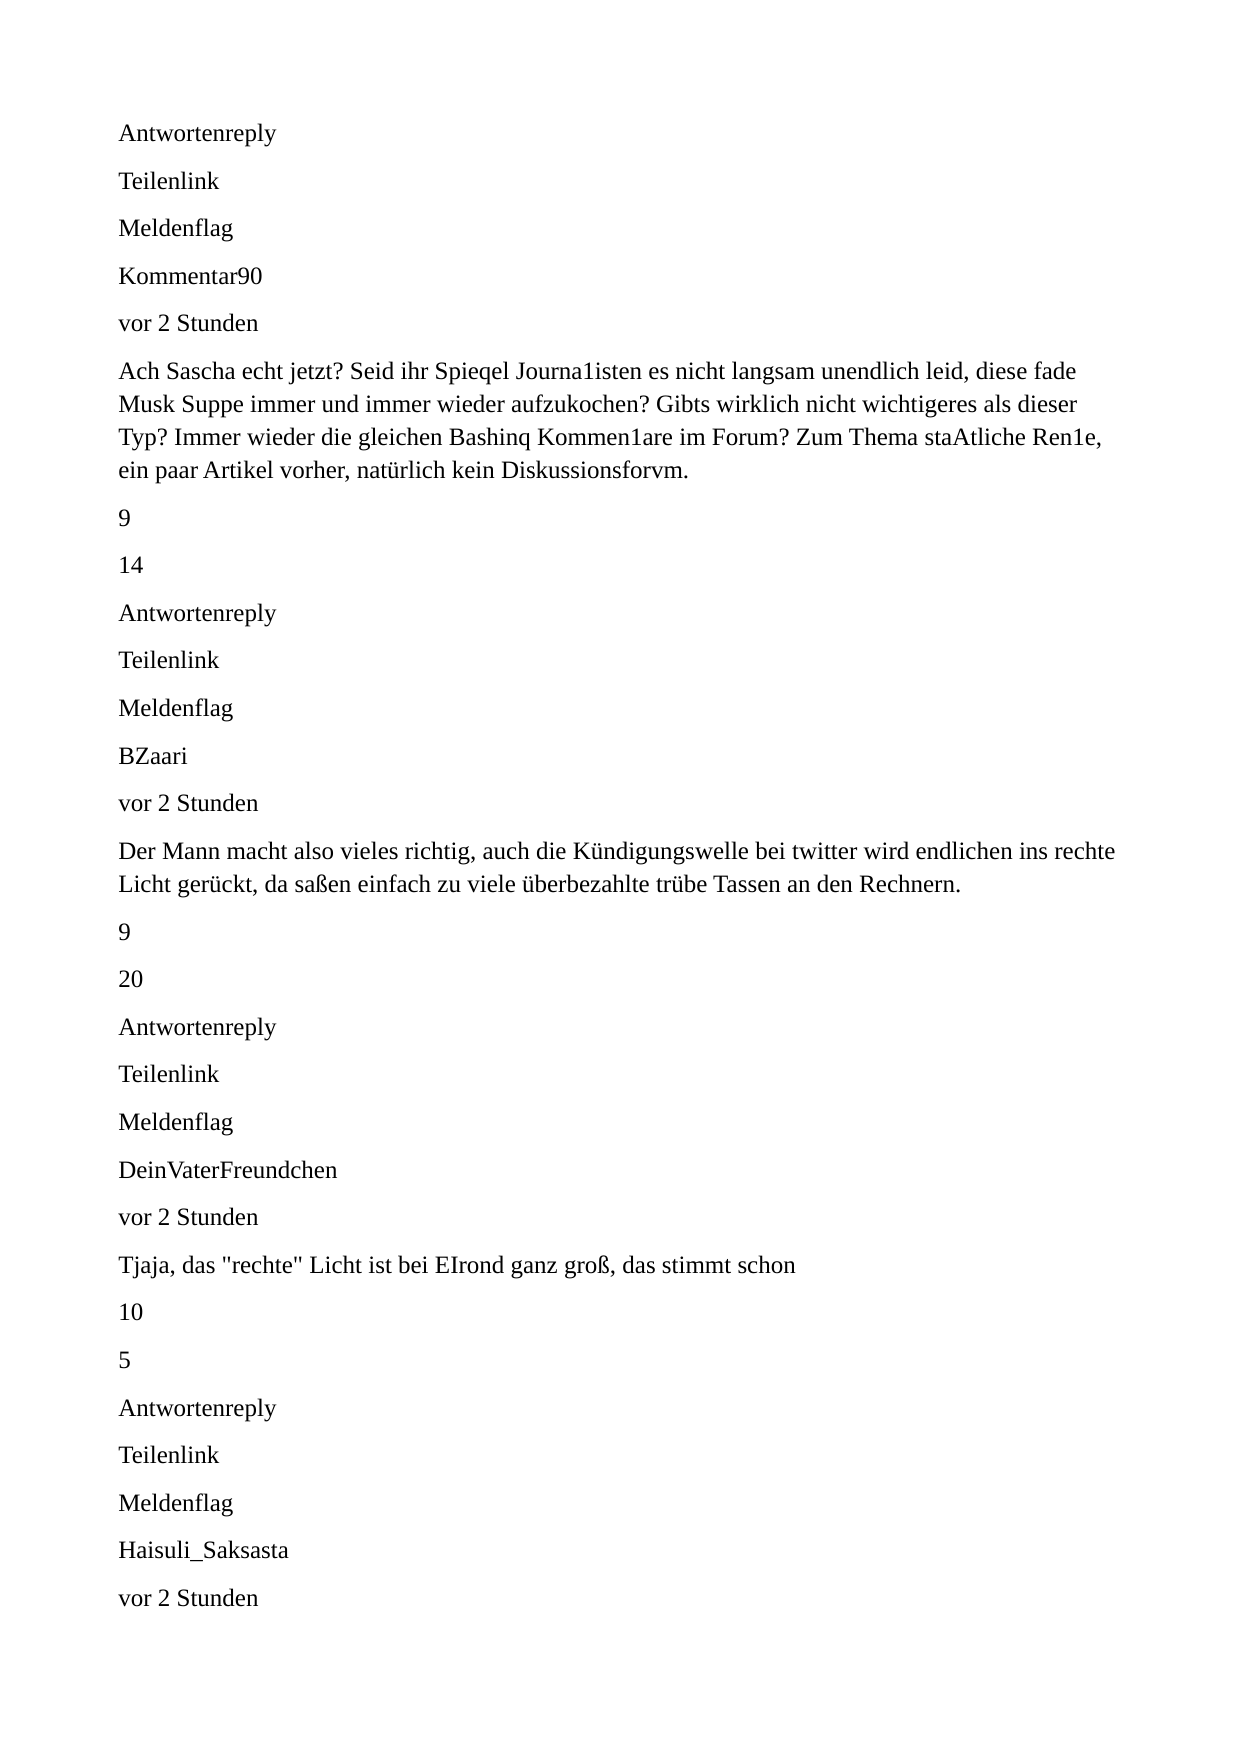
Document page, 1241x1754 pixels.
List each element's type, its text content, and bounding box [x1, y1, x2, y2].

text 9 [118, 917, 1122, 945]
text Kommentar90 [118, 261, 1122, 290]
text BZaari [118, 741, 1122, 769]
text Meldenflag [118, 1107, 1122, 1136]
text vor 2 Stunden [118, 1583, 1122, 1612]
text 10 [118, 1297, 1122, 1326]
text 5 [118, 1345, 1122, 1374]
text Teilenlink [118, 1440, 1122, 1469]
text Antwortenreply [118, 1012, 1122, 1041]
text vor 2 Stunden [118, 788, 1122, 817]
text Meldenflag [118, 213, 1122, 242]
text Teilenlink [118, 1059, 1122, 1088]
text Teilenlink [118, 646, 1122, 674]
text Tjaja, das "rechte" Licht ist bei EIrond ganz groß, das stimmt schon [118, 1250, 1122, 1279]
text 20 [118, 964, 1122, 993]
text Ach Sascha echt jetzt? Seid ihr Spieqel Journa1isten es nicht langsam unendlich leid, diese fade Musk Suppe immer und immer wieder aufzukochen? Gibts wirklich nicht wichtigeres als dieser Typ? Immer wieder die gleichen Bashinq Kommen1are im Forum? Zum Thema staAtliche Ren1e, ein paar Artikel vorher, natürlich kein Diskussionsforvm. [118, 356, 1122, 484]
text Teilenlink [118, 166, 1122, 194]
text vor 2 Stunden [118, 1202, 1122, 1231]
text 14 [118, 550, 1122, 579]
text Meldenflag [118, 1488, 1122, 1517]
text Der Mann macht also vieles richtig, auch die Kündigungswelle bei twitter wird endlichen ins rechte Licht gerückt, da saßen einfach zu viele überbezahlte trübe Tassen an den Rechnern. [118, 836, 1122, 898]
text 9 [118, 503, 1122, 532]
text Antwortenreply [118, 1393, 1122, 1421]
text Antwortenreply [118, 598, 1122, 627]
text DeinVaterFreundchen [118, 1155, 1122, 1183]
text Meldenflag [118, 693, 1122, 722]
text Antwortenreply [118, 118, 1122, 147]
text vor 2 Stunden [118, 308, 1122, 337]
text Haisuli_Saksasta [118, 1536, 1122, 1564]
